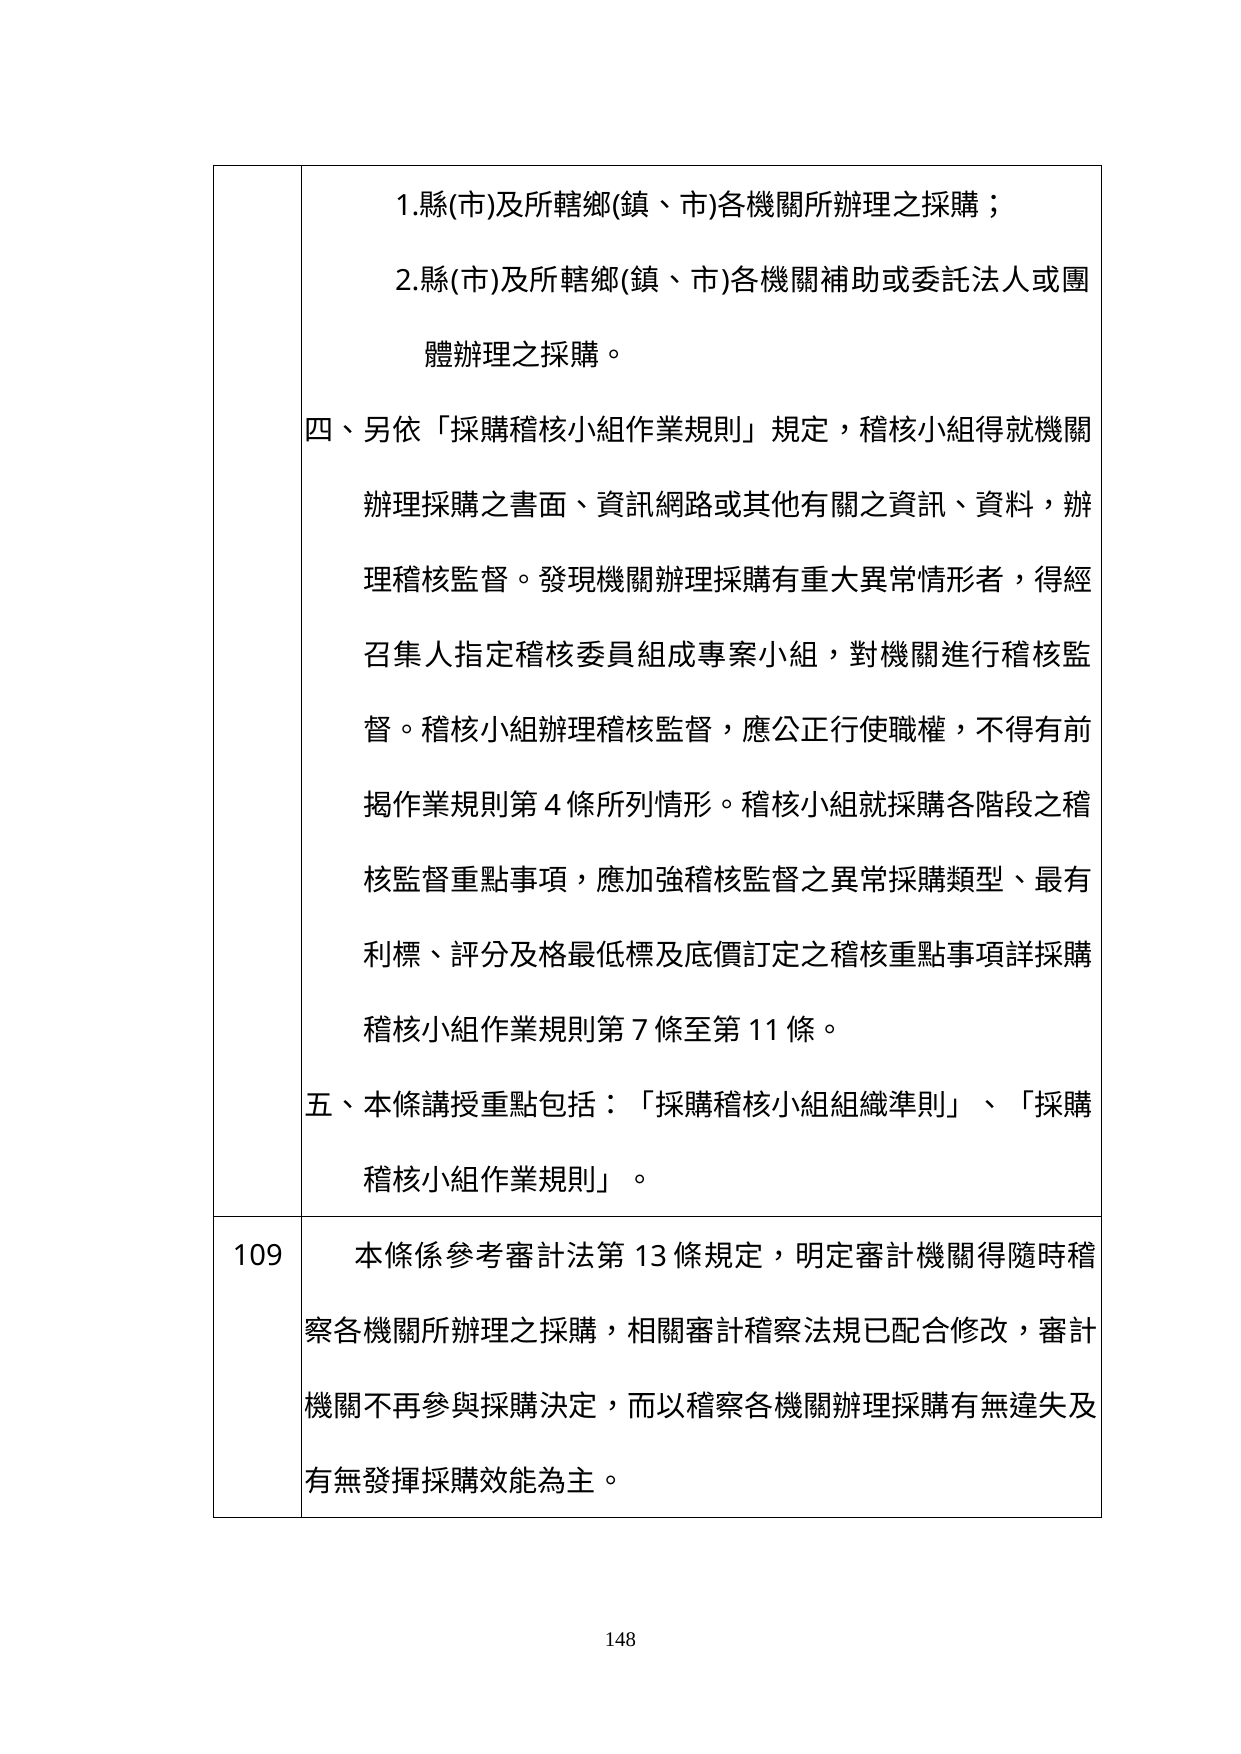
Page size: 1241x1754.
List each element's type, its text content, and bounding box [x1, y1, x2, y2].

table_cell 109 [214, 1217, 301, 1517]
table_cell [214, 166, 301, 1216]
table_cell 1.縣(市)及所轄鄉(鎮、市)各機關所辦理之採購； 2.縣(市)及所轄鄉(鎮、市)各機關補助或委託法人或團體辦理之採購。 另依「採購稽核小組作業規則」規定，稽核小組得就機關辦理採購之書面、資訊網路或其他有關之資訊、資料，辦理稽核監督。發現機關辦理採購有重大異常情形者，得經召集人指定稽核委員組成專案小組，對機關進行稽核監督。稽核小組辦理稽核監督，應公正行使職權，不得有前揭作業規則第4條所列情形。稽核小組就採購各階段之稽核監督重點事項，應加強稽核監督之異常採購類型、最有利標、評分及格最低標及底價訂定之稽核重點事項詳採購稽核小組作業規則第7條至第11條。 本條講授重點包括：「採購稽核小組組織準則」、「採購稽核小組作業規則」。 [302, 166, 1101, 1216]
table_cell 本條係參考審計法第13條規定，明定審計機關得隨時稽察各機關所辦理之採購，相關審計稽察法規已配合修改，審計機關不再參與採購決定，而以稽察各機關辦理採購有無違失及有無發揮採購效能為主。 [302, 1217, 1101, 1517]
